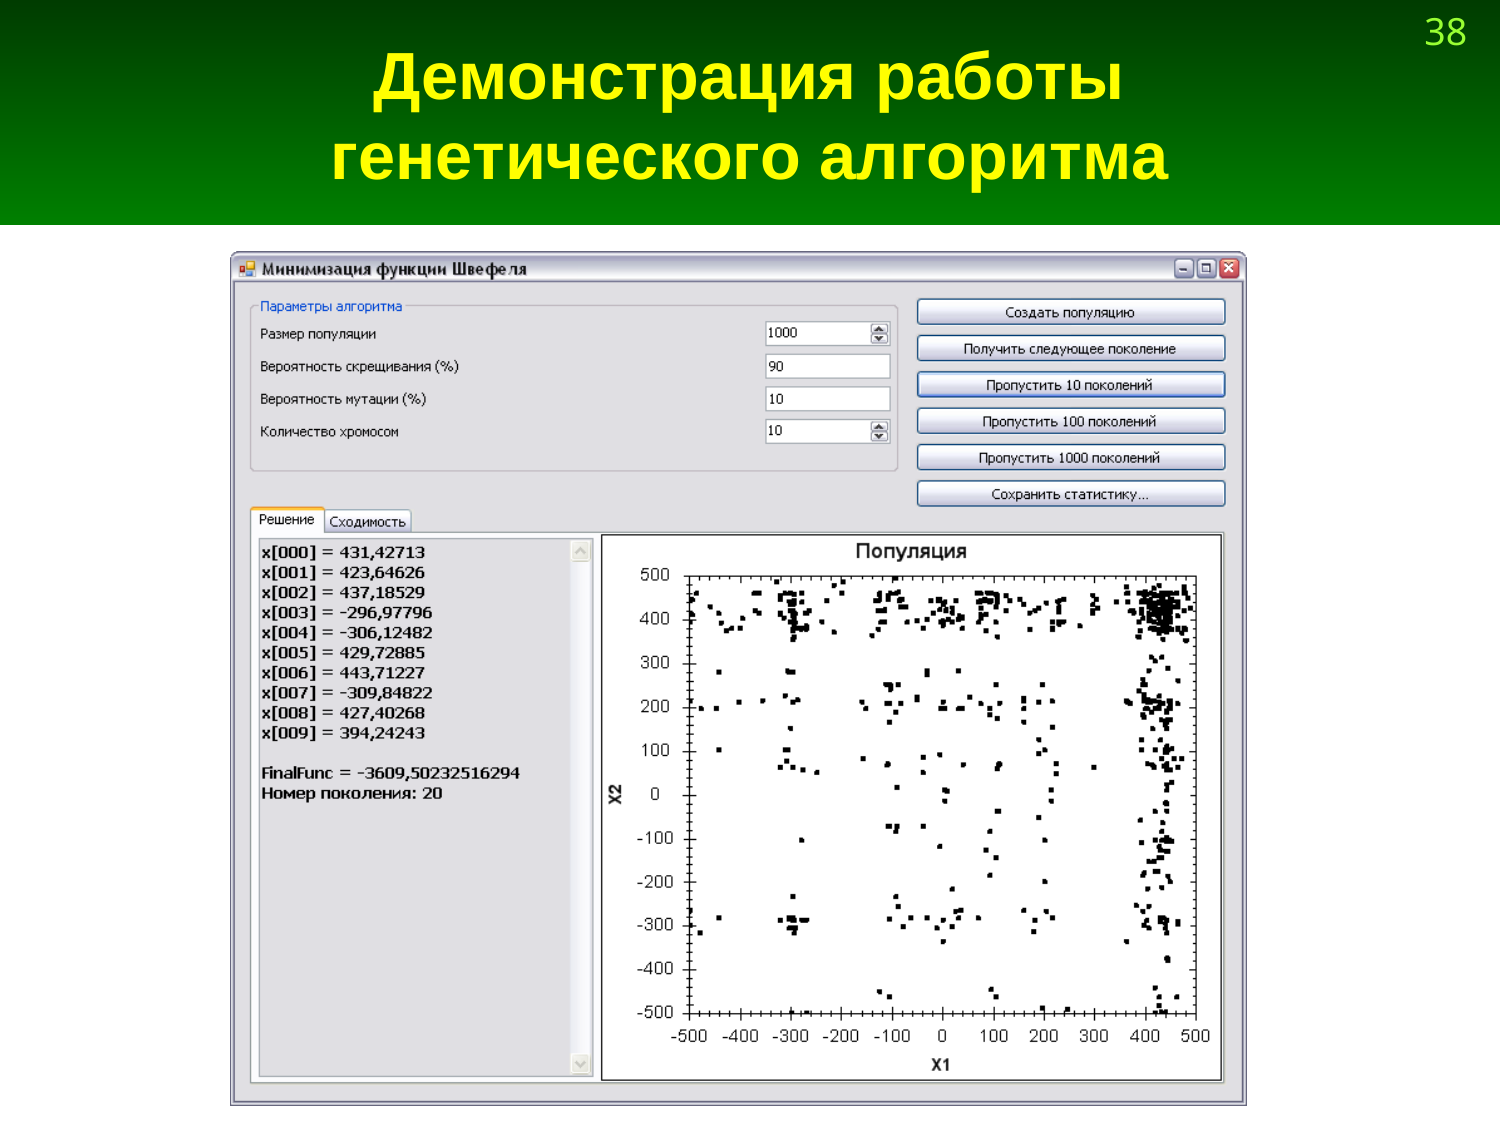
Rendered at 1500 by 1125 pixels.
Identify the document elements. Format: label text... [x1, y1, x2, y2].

title Демонстрация работы генетического алгоритма [112, 18, 1388, 207]
picture [230, 251, 1247, 1106]
